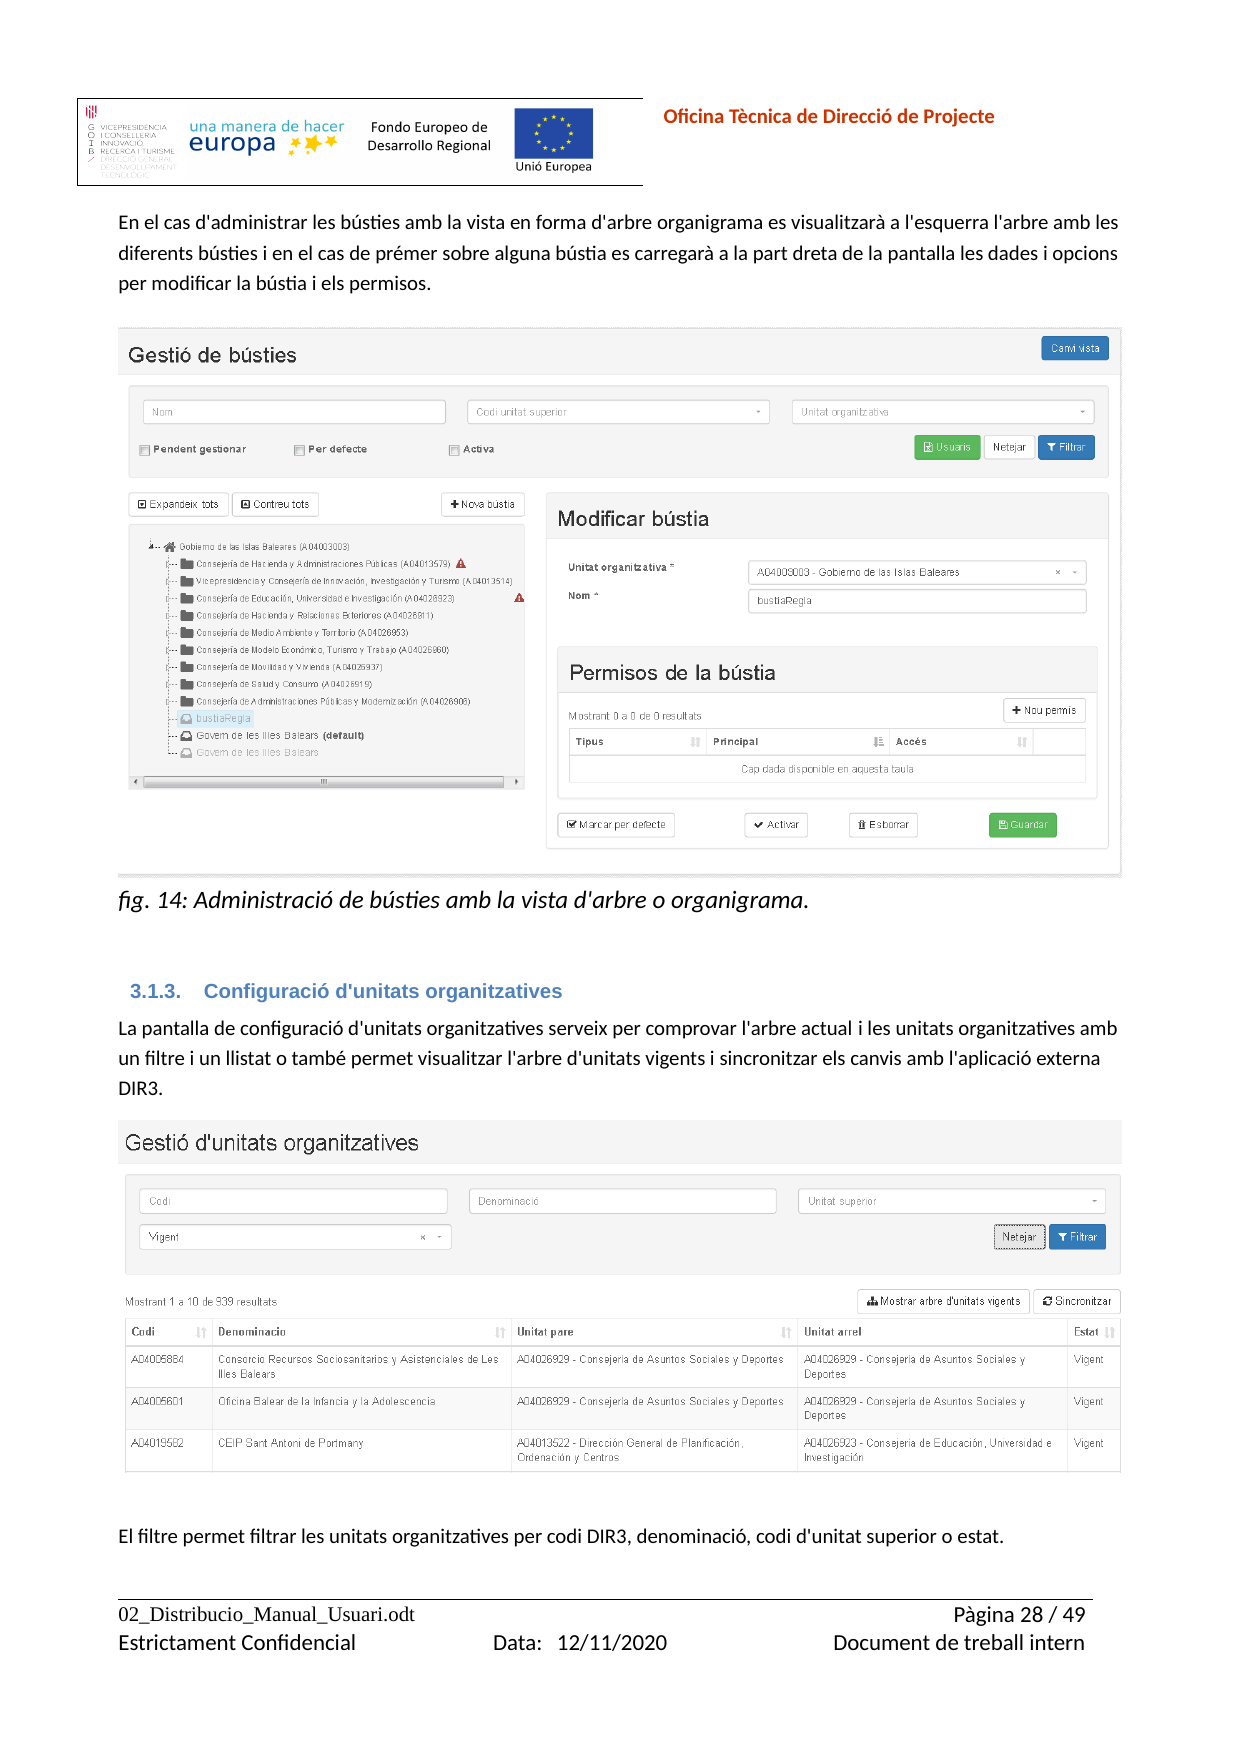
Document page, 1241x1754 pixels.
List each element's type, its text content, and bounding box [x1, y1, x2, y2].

text fig. 14: Administració de bústies amb la vista d'arbre o organigrama. [118, 878, 1122, 914]
text El filtre permet filtrar les unitats organitzatives per codi DIR3, denominació, codi d'unitat superior o estat. [118, 1523, 1122, 1548]
subtitle Configuració d'unitats organitzatives [130, 979, 1122, 1002]
picture [82, 103, 181, 180]
text En el cas d'administrar les bústies amb la vista en forma d'arbre organigrama es visualitzarà a l'esquerra l'arbre amb les diferents bústies i en el cas de prémer sobre alguna bústia es carregarà a la part dreta de la pantalla les dades i opcions per modificar la bústia i els permisos. [118, 209, 1122, 296]
picture [187, 103, 599, 180]
picture [118, 327, 1123, 878]
text La pantalla de configuració d'unitats organitzatives serveix per comprovar l'arbre actual i les unitats organitzatives amb un filtre i un llistat o també permet visualitzar l'arbre d'unitats vigents i sincronitzar els canvis amb l'aplicació externa DIR3. [118, 1015, 1122, 1101]
picture [118, 1120, 1123, 1473]
